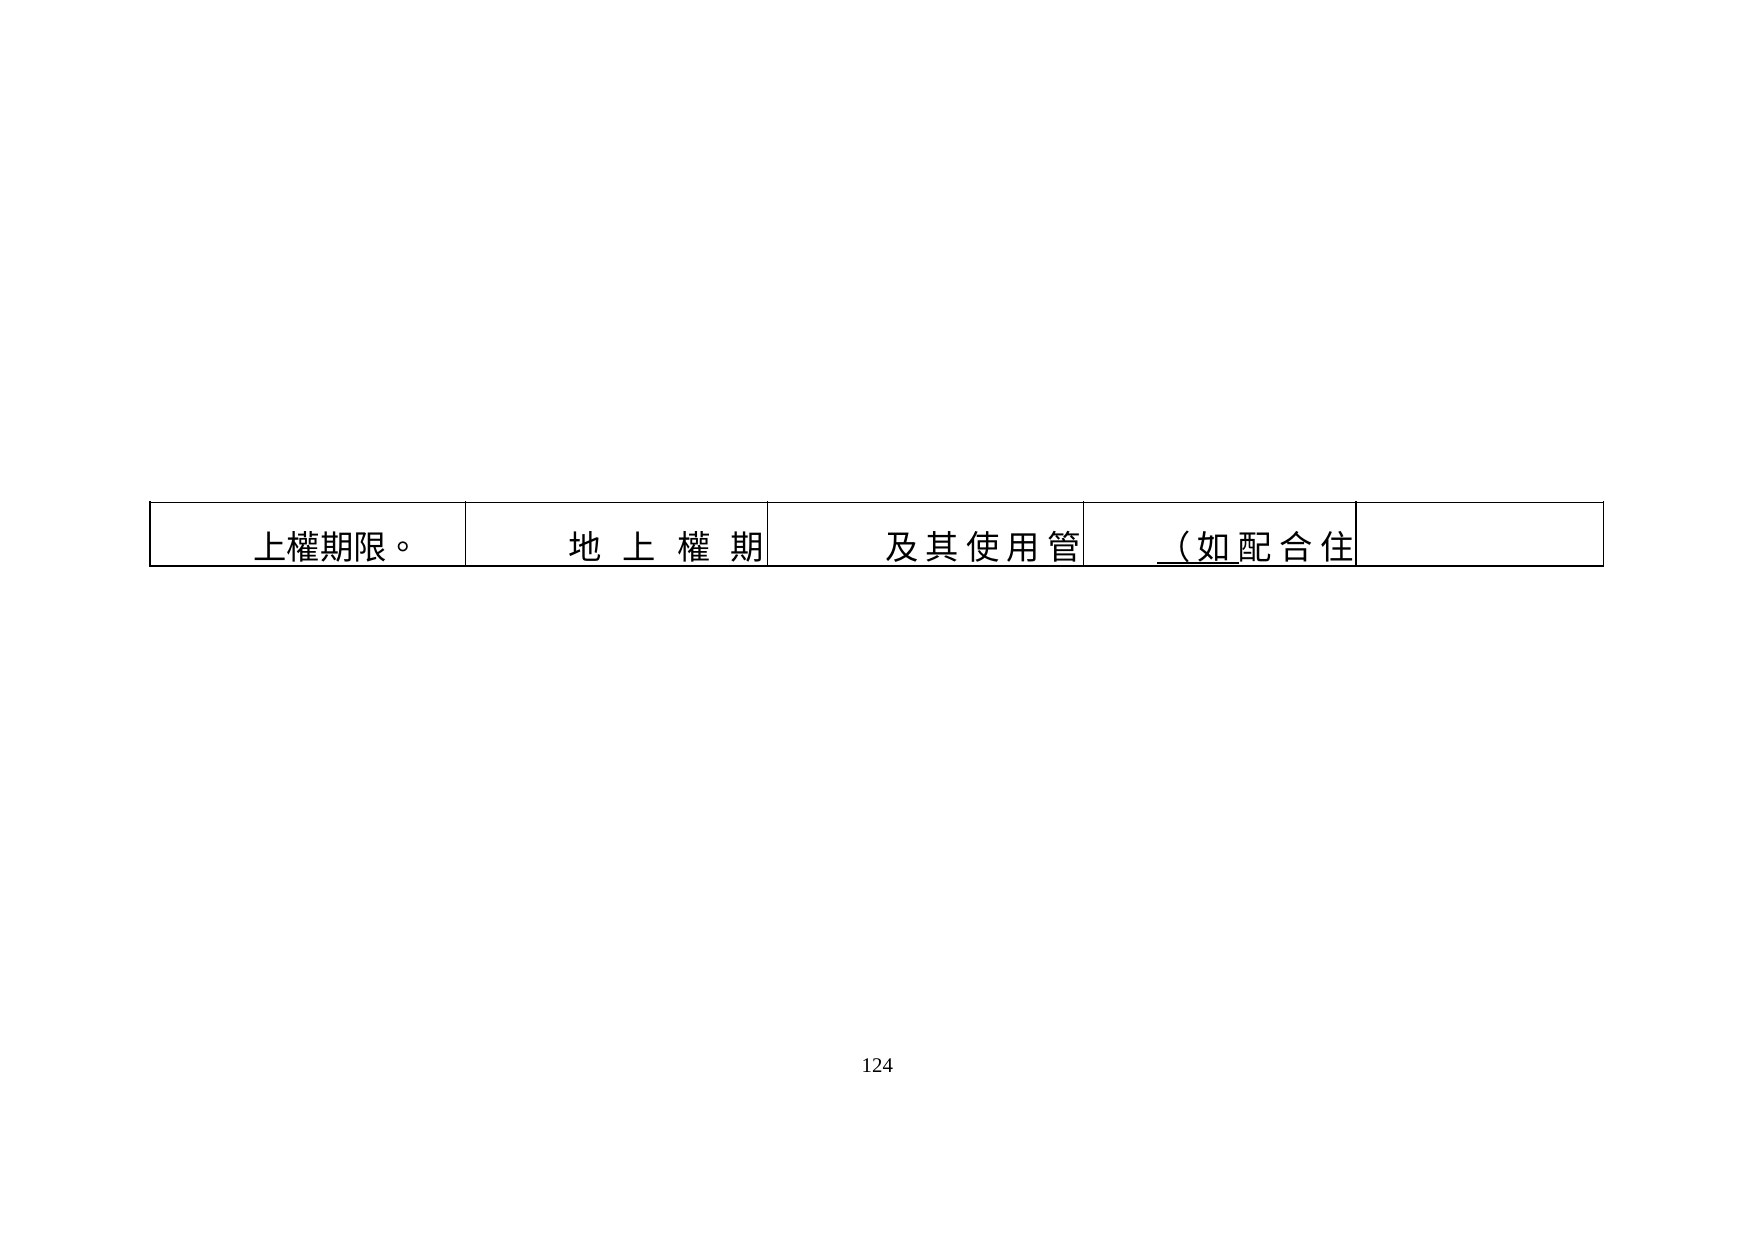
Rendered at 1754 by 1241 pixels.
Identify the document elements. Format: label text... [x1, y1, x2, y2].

table_cell 及其使用管 [768, 503, 1083, 565]
table_cell 上權期限。 [151, 503, 465, 565]
table_cell [1357, 503, 1603, 565]
table_cell 地上權期 [466, 503, 767, 565]
table_cell （如配合住 [1084, 503, 1355, 565]
